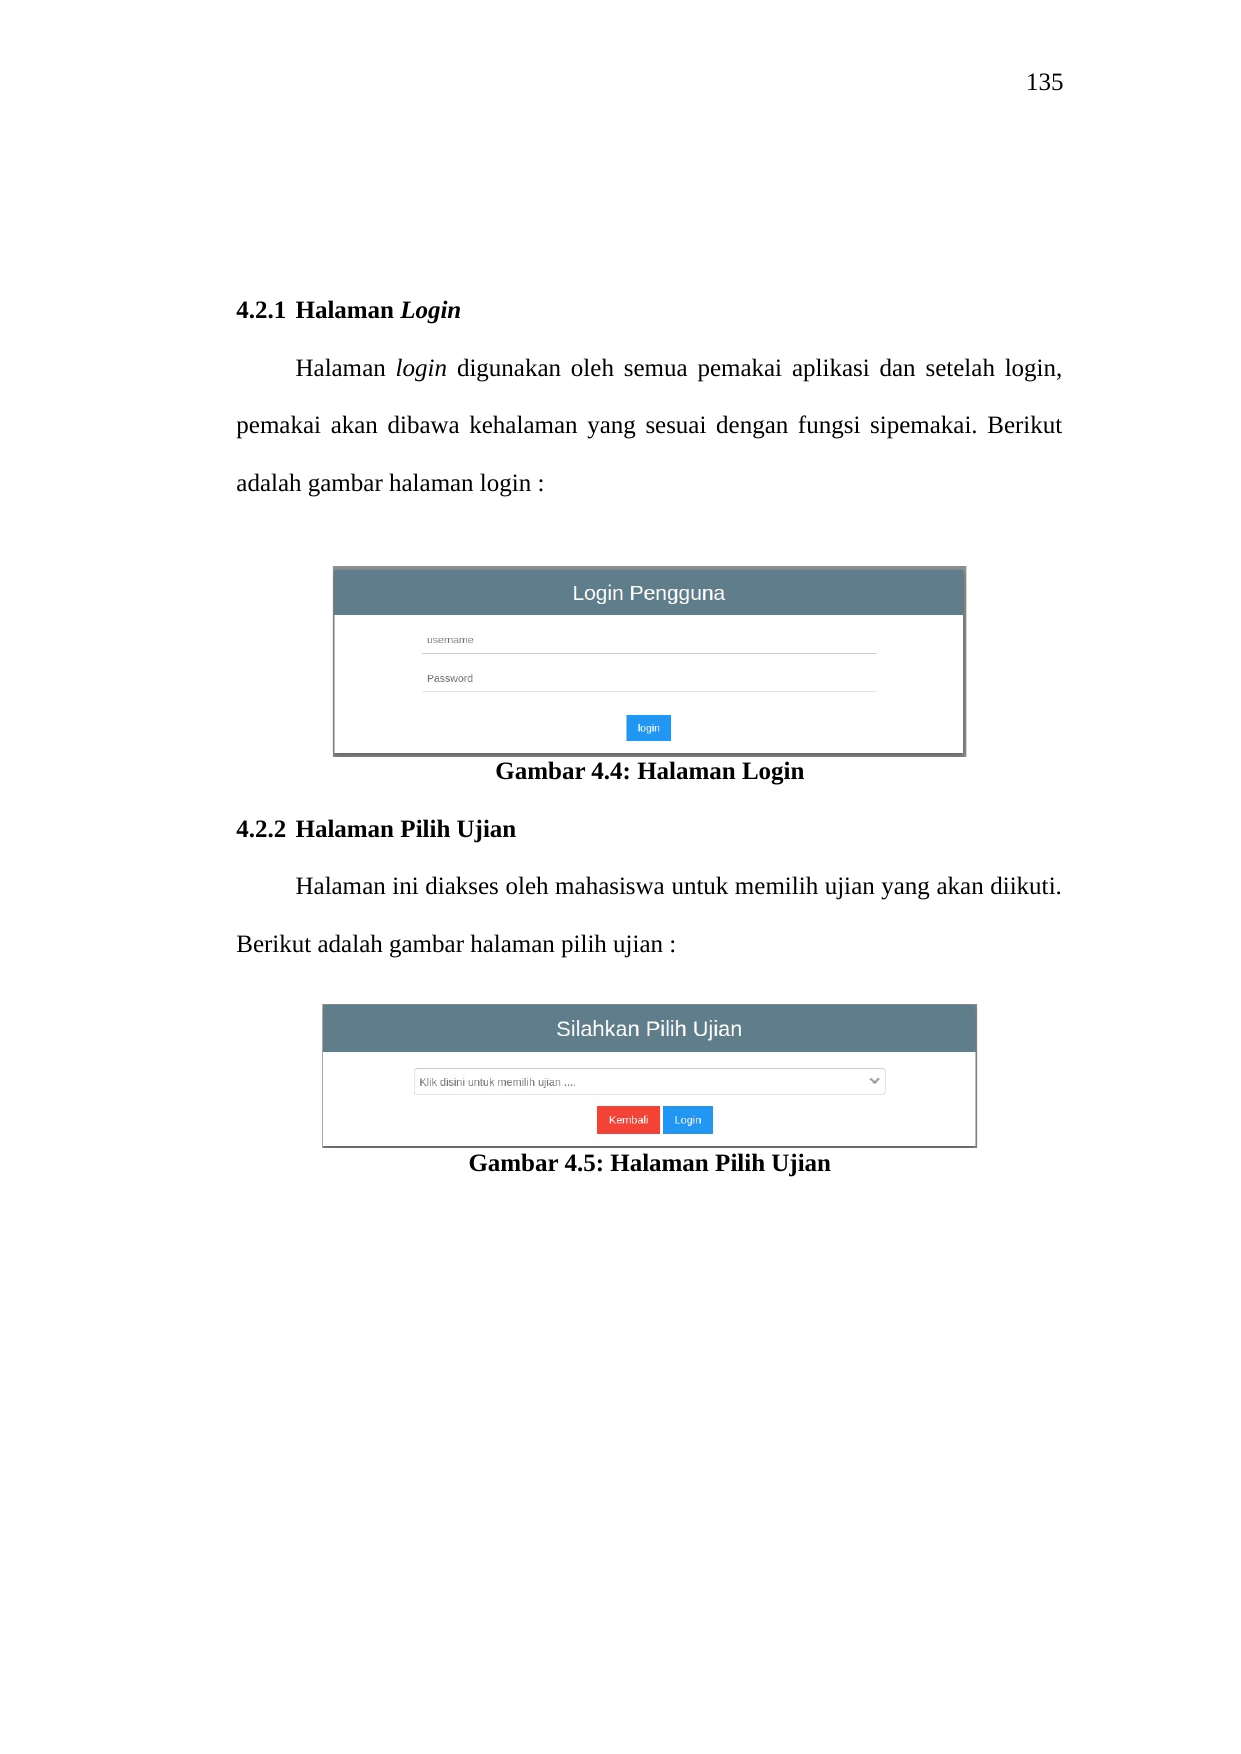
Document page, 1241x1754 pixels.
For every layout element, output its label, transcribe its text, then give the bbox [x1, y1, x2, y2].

text [333, 554, 967, 566]
subtitle 4.2.2 Halaman Pilih Ujian [236, 814, 1063, 843]
subtitle 4.2.1 Halaman Login [236, 295, 1063, 324]
text Halaman login digunakan oleh semua pemakai aplikasi dan setelah login, pemakai akan dibawa kehalaman yang sesuai dengan fungsi sipemakai. Berikut adalah gambar halaman login : [236, 353, 1063, 497]
text Halaman ini diakses oleh mahasiswa untuk memilih ujian yang akan diikuti. Berikut adalah gambar halaman pilih ujian : [236, 871, 1063, 958]
picture [322, 1004, 978, 1148]
picture [332, 566, 967, 757]
text Gambar 4.5: Halaman Pilih Ujian [322, 1148, 977, 1177]
text Gambar 4.4: Halaman Login [333, 757, 967, 785]
